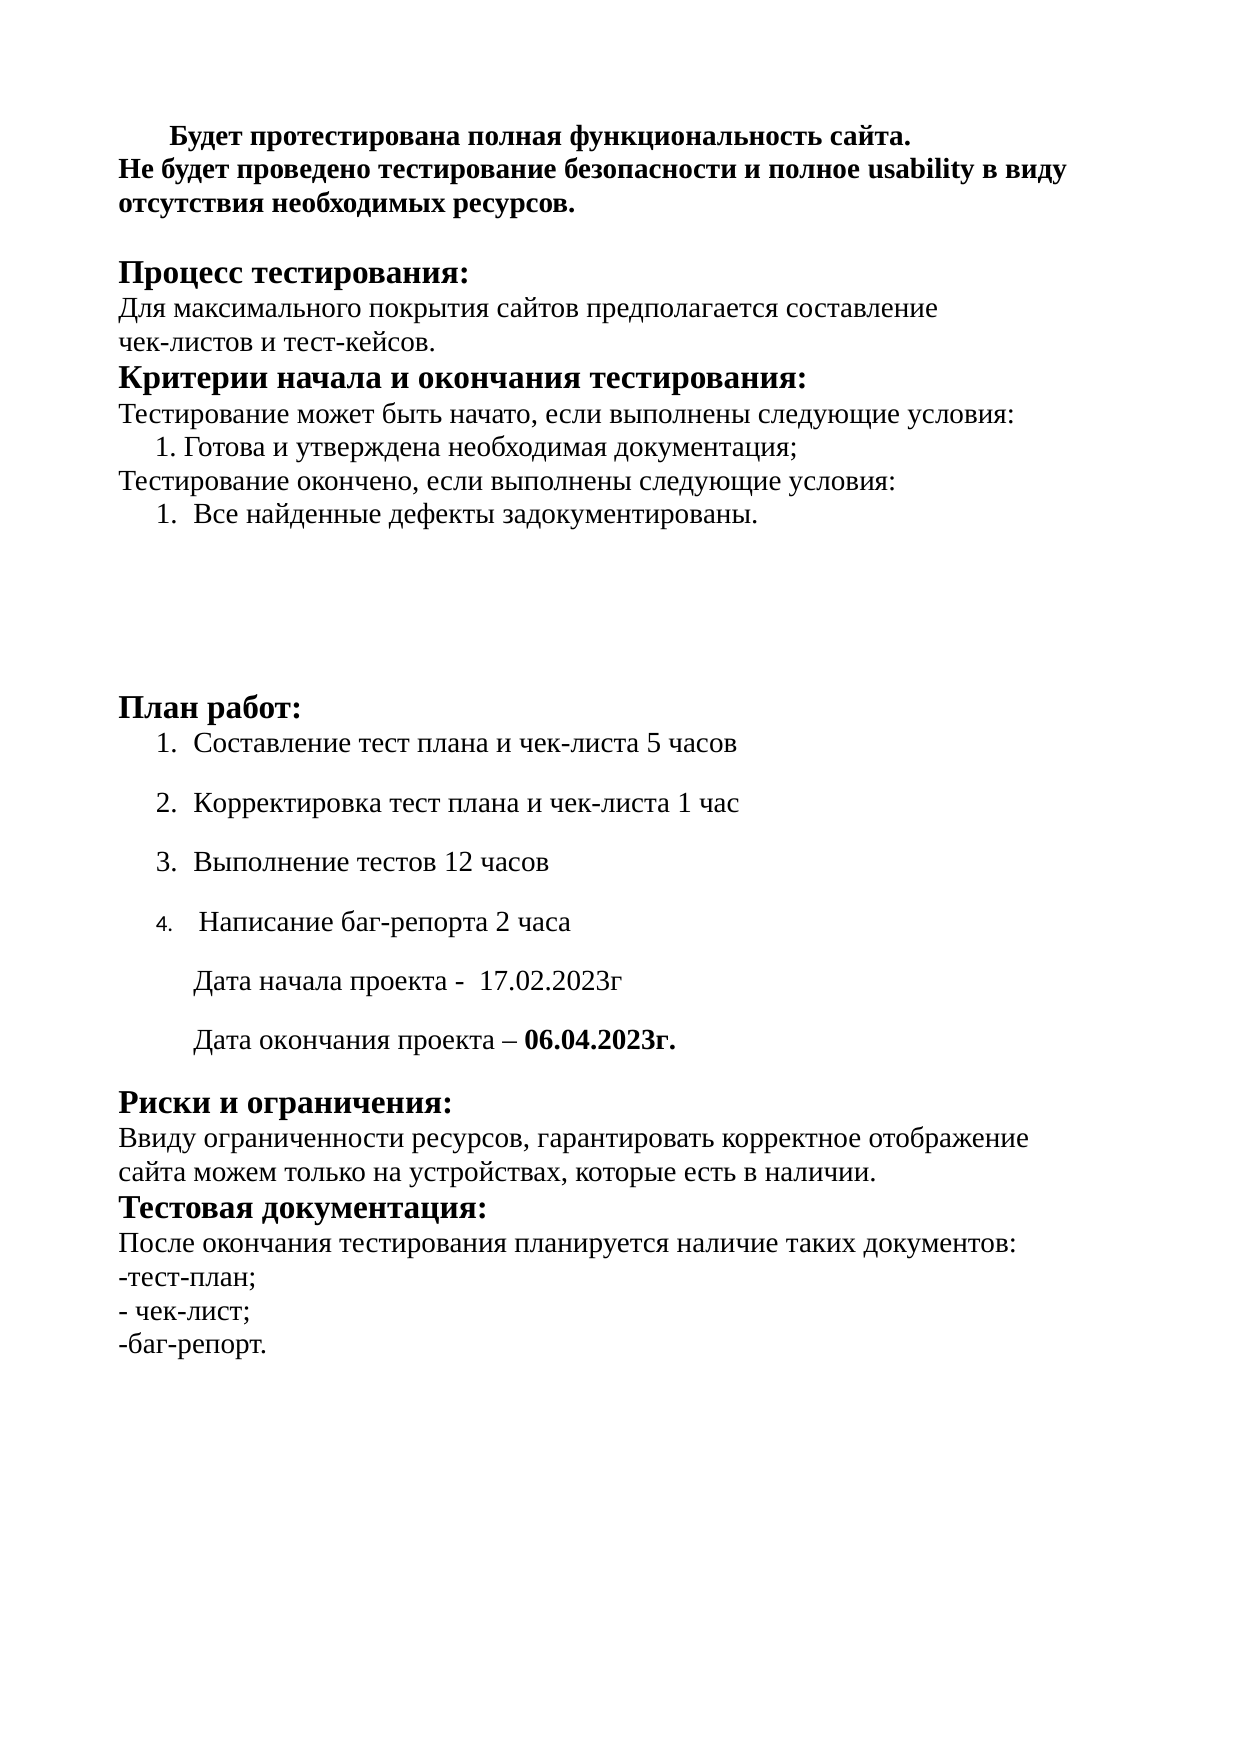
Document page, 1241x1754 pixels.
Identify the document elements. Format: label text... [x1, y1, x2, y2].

text Для максимального покрытия сайтов предполагается составление [118, 291, 1122, 324]
text сайта можем только на устройствах, которые есть в наличии. [118, 1154, 1122, 1187]
text чек-листов и тест-кейсов. [118, 324, 1122, 358]
text Тестовая документация: [118, 1187, 1122, 1226]
text Риски и ограничения: [118, 1082, 1122, 1120]
text -тест-план; [118, 1259, 1122, 1293]
text План работ: [118, 687, 1122, 726]
text Критерии начала и окончания тестирования: [118, 358, 1122, 396]
list Составление тест плана и чек-листа 5 часов [156, 726, 1122, 759]
list Все найденные дефекты задокументированы. [156, 497, 1122, 530]
text -баг-репорт. [118, 1326, 1122, 1360]
text Будет протестирована полная функциональность сайта. [118, 118, 1122, 152]
text Ввиду ограниченности ресурсов, гарантировать корректное отображение [118, 1120, 1122, 1154]
text Процесс тестирования: [118, 252, 1122, 291]
text Дата начала проекта - 17.02.2023г [193, 963, 1122, 997]
text Тестирование может быть начато, если выполнены следующие условия: [118, 396, 1122, 429]
text 1. Готова и утверждена необходимая документация; [118, 429, 1122, 463]
text отсутствия необходимых ресурсов. [118, 185, 1122, 219]
list Корректировка тест плана и чек-листа 1 час [156, 785, 1122, 818]
text Дата окончания проекта – 06.04.2023г. [193, 1022, 1122, 1056]
text Не будет проведено тестирование безопасности и полное usability в виду [118, 152, 1122, 185]
text После окончания тестирования планируется наличие таких документов: [118, 1226, 1122, 1259]
text Тестирование окончено, если выполнены следующие условия: [118, 463, 1122, 497]
text - чек-лист; [118, 1293, 1122, 1326]
list Написание баг-репорта 2 часа [156, 904, 1122, 937]
list Выполнение тестов 12 часов [156, 844, 1122, 878]
